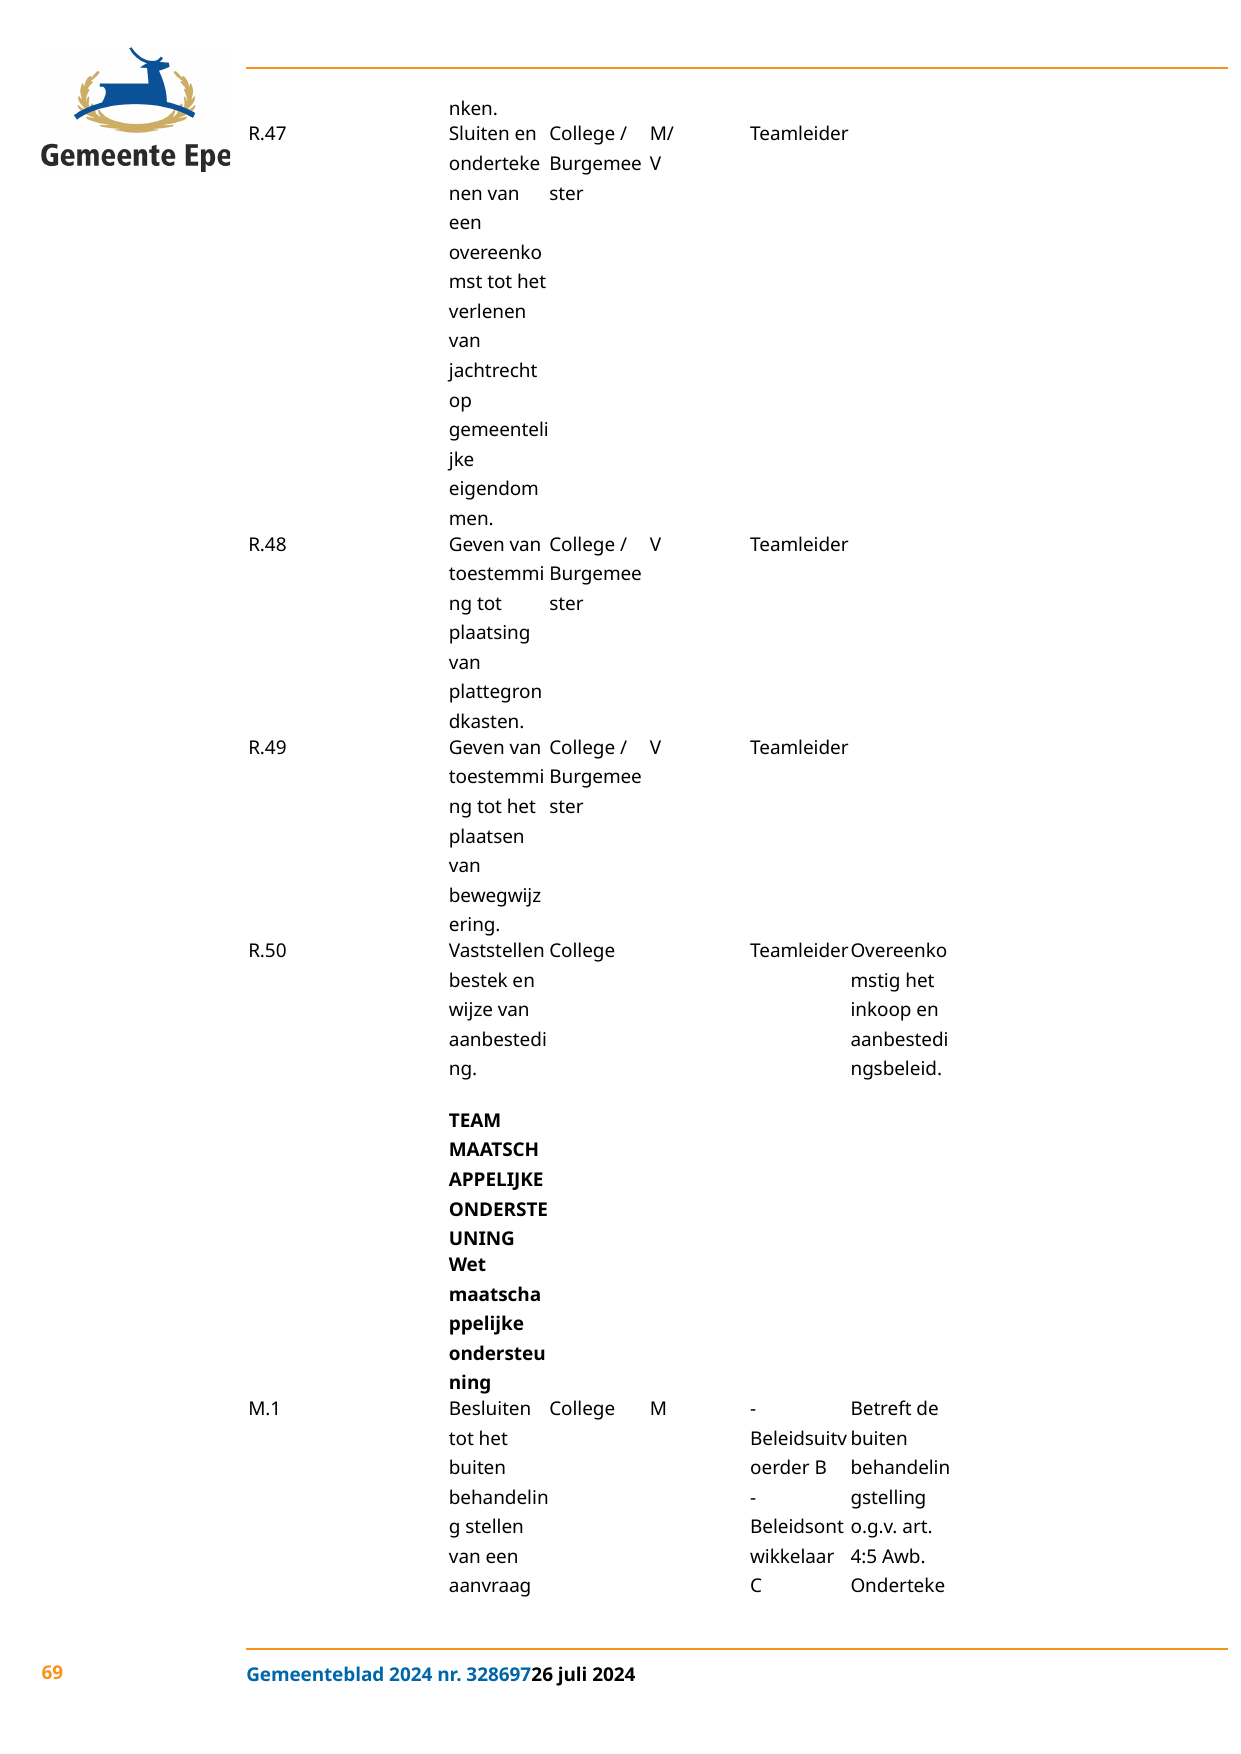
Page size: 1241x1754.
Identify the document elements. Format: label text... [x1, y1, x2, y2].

table_cell R.50 [248, 937, 449, 1081]
picture [41, 47, 231, 172]
table_cell [850, 1107, 951, 1251]
table_cell [750, 95, 850, 121]
table_cell [248, 1107, 449, 1251]
table_cell R.49 [248, 734, 449, 937]
table_cell [951, 1081, 1152, 1107]
table_cell M.1 [248, 1395, 449, 1598]
table_cell [951, 121, 1152, 531]
table_cell College [549, 937, 649, 1081]
table_cell [750, 1081, 850, 1107]
table_cell -Beleidsuitvoerder B - Beleidsontwikkelaar C [750, 1395, 850, 1598]
table_cell [951, 1395, 1152, 1598]
table_cell TEAM MAATSCHAPPELIJKE ONDERSTEUNING [449, 1107, 549, 1251]
table_cell M/ V [650, 121, 750, 531]
table_cell [248, 95, 449, 121]
table_cell [248, 1251, 449, 1395]
table_cell Besluiten tot het buiten behandeling stellen van een aanvraag [449, 1395, 549, 1598]
table_cell Teamleider [750, 937, 850, 1081]
table_cell V [650, 531, 750, 734]
table_cell [850, 531, 951, 734]
table_cell Overeenkomstig het inkoop en aanbestedingsbeleid. [850, 937, 951, 1081]
table_cell Sluiten en ondertekenen van een overeenkomst tot het verlenen van jachtrecht op gemeentelijke eigendommen. [449, 121, 549, 531]
table_cell Teamleider [750, 531, 850, 734]
table_cell [650, 1107, 750, 1251]
table_cell [951, 1107, 1152, 1251]
table_cell [750, 1107, 850, 1251]
table_cell [449, 1081, 549, 1107]
table_cell [951, 734, 1152, 937]
table_cell College [549, 1395, 649, 1598]
table_cell [248, 1081, 449, 1107]
table_cell Wet maatschappelijke ondersteuning [449, 1251, 549, 1395]
table_cell [951, 937, 1152, 1081]
table_cell [850, 95, 951, 121]
table_cell Teamleider [750, 121, 850, 531]
table_cell [549, 1107, 649, 1251]
table_cell Geven van toestemming tot het plaatsen van bewegwijzering. [449, 734, 549, 937]
table_cell R.48 [248, 531, 449, 734]
table_cell [549, 1251, 649, 1395]
table_cell R.47 [248, 121, 449, 531]
table_cell [650, 1251, 750, 1395]
table_cell [650, 95, 750, 121]
table_cell [951, 1251, 1152, 1395]
table_cell [850, 1251, 951, 1395]
table_cell [951, 531, 1152, 734]
table_cell [850, 121, 951, 531]
table_cell [650, 1081, 750, 1107]
table_cell Geven van toestemming tot plaatsing van plattegrondkasten. [449, 531, 549, 734]
table_cell M [650, 1395, 750, 1598]
table_cell [549, 1081, 649, 1107]
table_cell College / Burgemeester [549, 121, 649, 531]
table_cell [951, 95, 1152, 121]
table_cell [850, 1081, 951, 1107]
table_cell nken. [449, 95, 549, 121]
table_cell College / Burgemeester [549, 531, 649, 734]
table_cell College / Burgemeester [549, 734, 649, 937]
table_cell [549, 95, 649, 121]
table_cell Betreft de buiten behandelingstelling o.g.v. art. 4:5 Awb. Onderteke [850, 1395, 951, 1598]
table_cell [650, 937, 750, 1081]
table_cell [750, 1251, 850, 1395]
table_cell V [650, 734, 750, 937]
table_cell [850, 734, 951, 937]
table_cell Teamleider [750, 734, 850, 937]
table_cell Vaststellen bestek en wijze van aanbesteding. [449, 937, 549, 1081]
